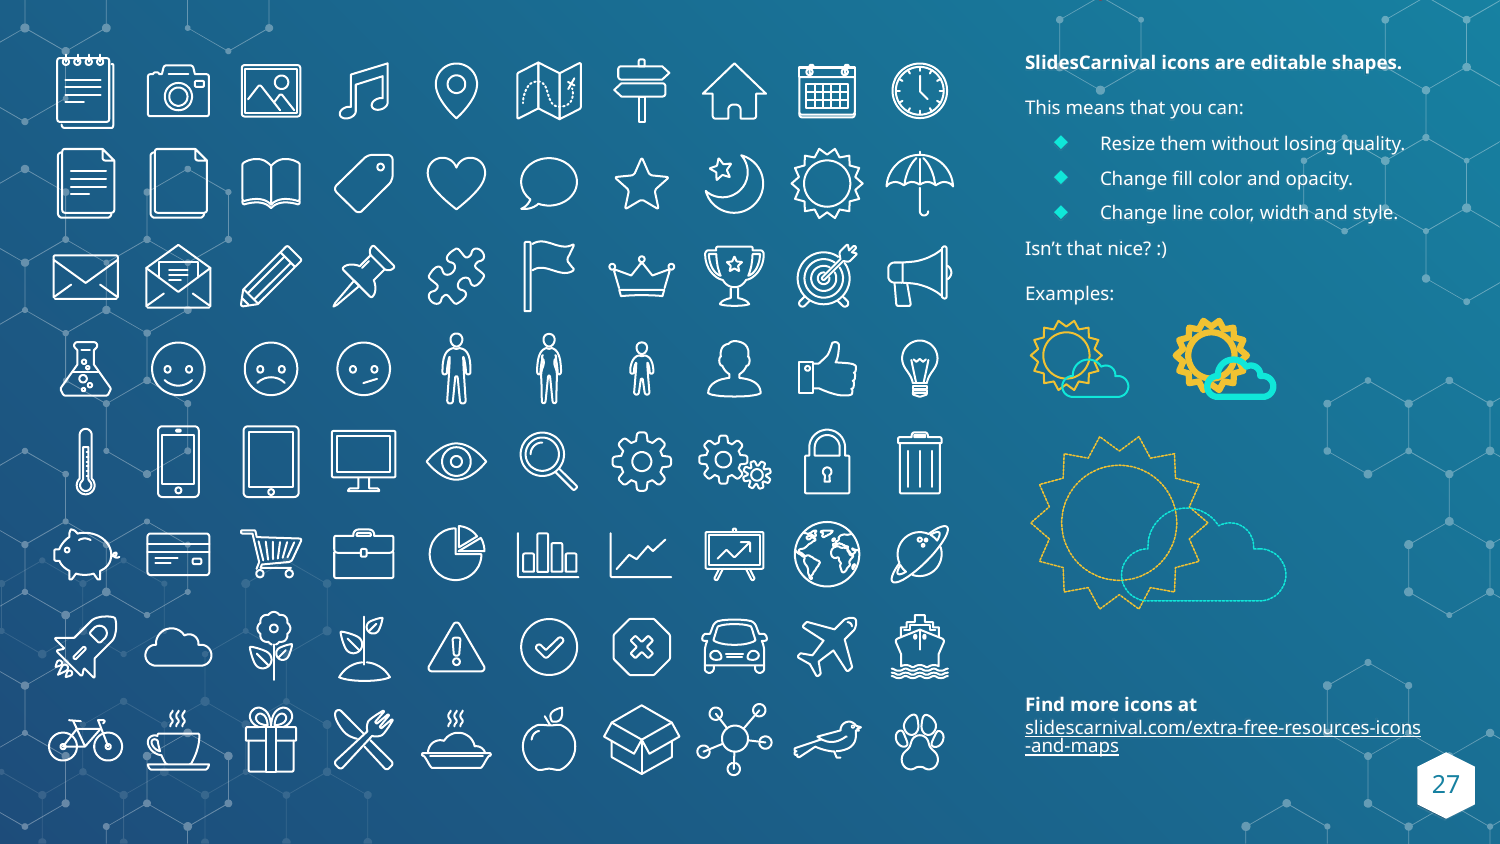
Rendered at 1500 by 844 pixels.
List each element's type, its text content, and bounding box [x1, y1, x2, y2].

list Find more icons at slidescarnival.com/extra-free-resources-icons-and-maps [1025, 692, 1425, 786]
slide_number [1417, 752, 1475, 819]
list SlidesCarnival icons are editable shapes. This means that you can: Resize them without losing quality. Change fill color and opacity. Change line color, width and style. Isn’t that nice? :) Examples: [1025, 51, 1425, 302]
